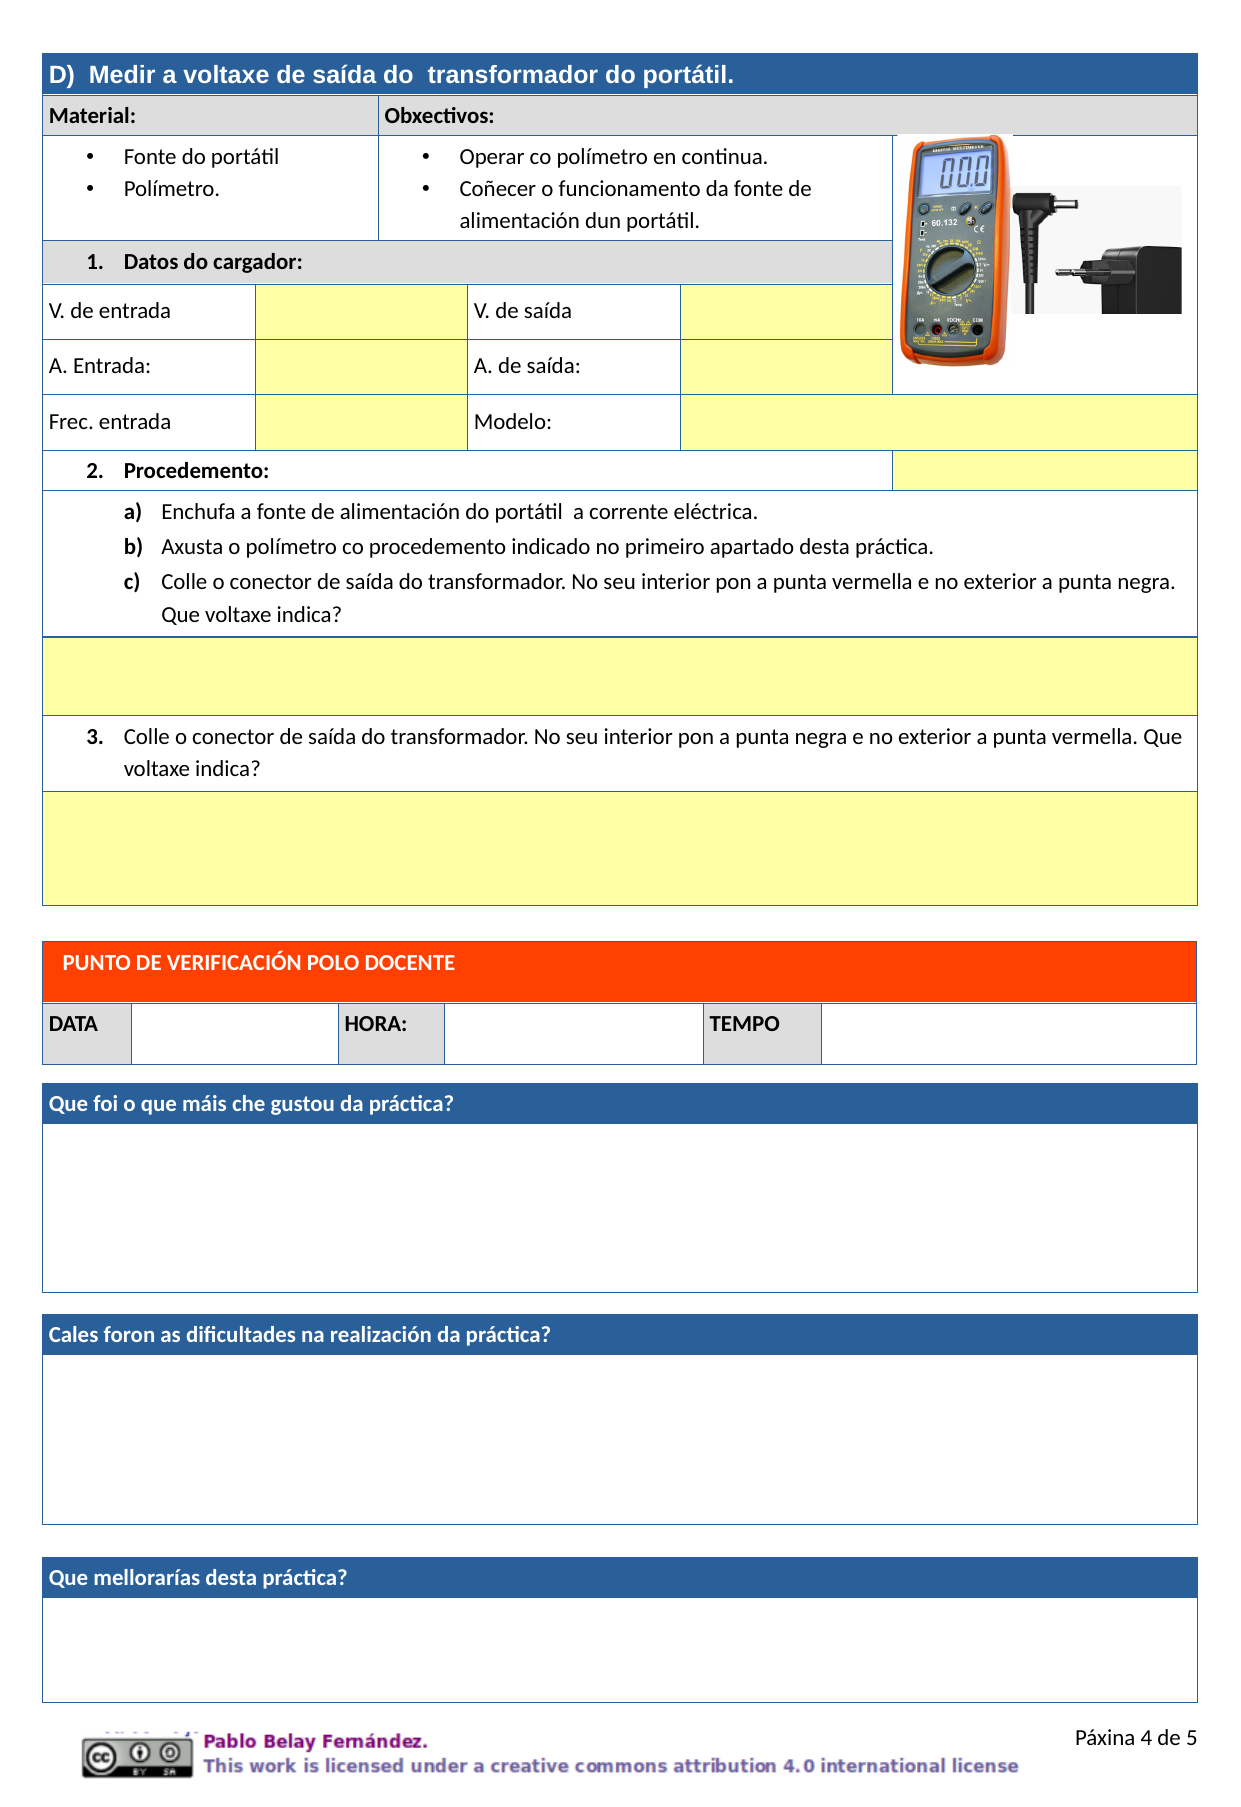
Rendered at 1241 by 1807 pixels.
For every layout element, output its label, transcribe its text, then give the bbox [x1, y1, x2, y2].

table_header Cales foron as dificultades na realización da práctica? [43, 1315, 1197, 1354]
picture [897, 134, 1182, 367]
table_cell Material: [43, 96, 378, 135]
table_cell V. de saída [468, 285, 680, 339]
table_cell [445, 1004, 703, 1064]
table_cell [256, 395, 467, 450]
picture [65, 1722, 1035, 1787]
table_header Que mellorarías desta práctica? [43, 1558, 1197, 1597]
table_cell [822, 1004, 1196, 1064]
table_cell TEMPO [704, 1004, 821, 1064]
table_cell DATA [43, 1004, 131, 1064]
table_cell Procedemento: [43, 451, 892, 490]
table_cell [256, 340, 467, 394]
table_cell [681, 285, 892, 339]
table_cell Enchufa a fonte de alimentación do portátil a corrente eléctrica. Axusta o polímetro co procedemento indicado no primeiro apartado desta práctica. Colle o conector de saída do transformador. No seu interior pon a punta vermella e no exterior a punta negra. Que voltaxe indica? [43, 491, 1197, 636]
table_header D) Medir a voltaxe de saída do transformador do portátil. [43, 54, 1197, 94]
table_cell A. de saída: [468, 340, 680, 394]
table_cell [681, 340, 892, 394]
table_cell [43, 1598, 1197, 1702]
table_cell Datos do cargador: [43, 241, 892, 283]
table_cell [256, 285, 467, 339]
table_cell Fonte do portátil Polímetro. [43, 136, 378, 240]
table_cell [681, 395, 1197, 450]
table_cell A. Entrada: [43, 340, 255, 394]
table_cell [893, 136, 1197, 394]
table_cell [43, 638, 1197, 715]
table_cell HORA: [339, 1004, 444, 1064]
table_cell [43, 1124, 1197, 1292]
table_cell [132, 1004, 338, 1064]
table_cell [893, 451, 1197, 490]
table_cell [43, 792, 1197, 905]
table_header Que foi o que máis che gustou da práctica? [43, 1084, 1197, 1123]
table_cell Obxectivos: [379, 96, 1197, 135]
table_cell Operar co polímetro en continua. Coñecer o funcionamento da fonte de alimentación dun portátil. [379, 136, 892, 240]
table_cell V. de entrada [43, 285, 255, 339]
table_header PUNTO DE VERIFICACIÓN POLO DOCENTE [43, 942, 1196, 1002]
table_cell [43, 1355, 1197, 1523]
table_cell Modelo: [468, 395, 680, 450]
table_cell Colle o conector de saída do transformador. No seu interior pon a punta negra e no exterior a punta vermella. Que voltaxe indica? [43, 716, 1197, 791]
table_cell Frec. entrada [43, 395, 255, 450]
